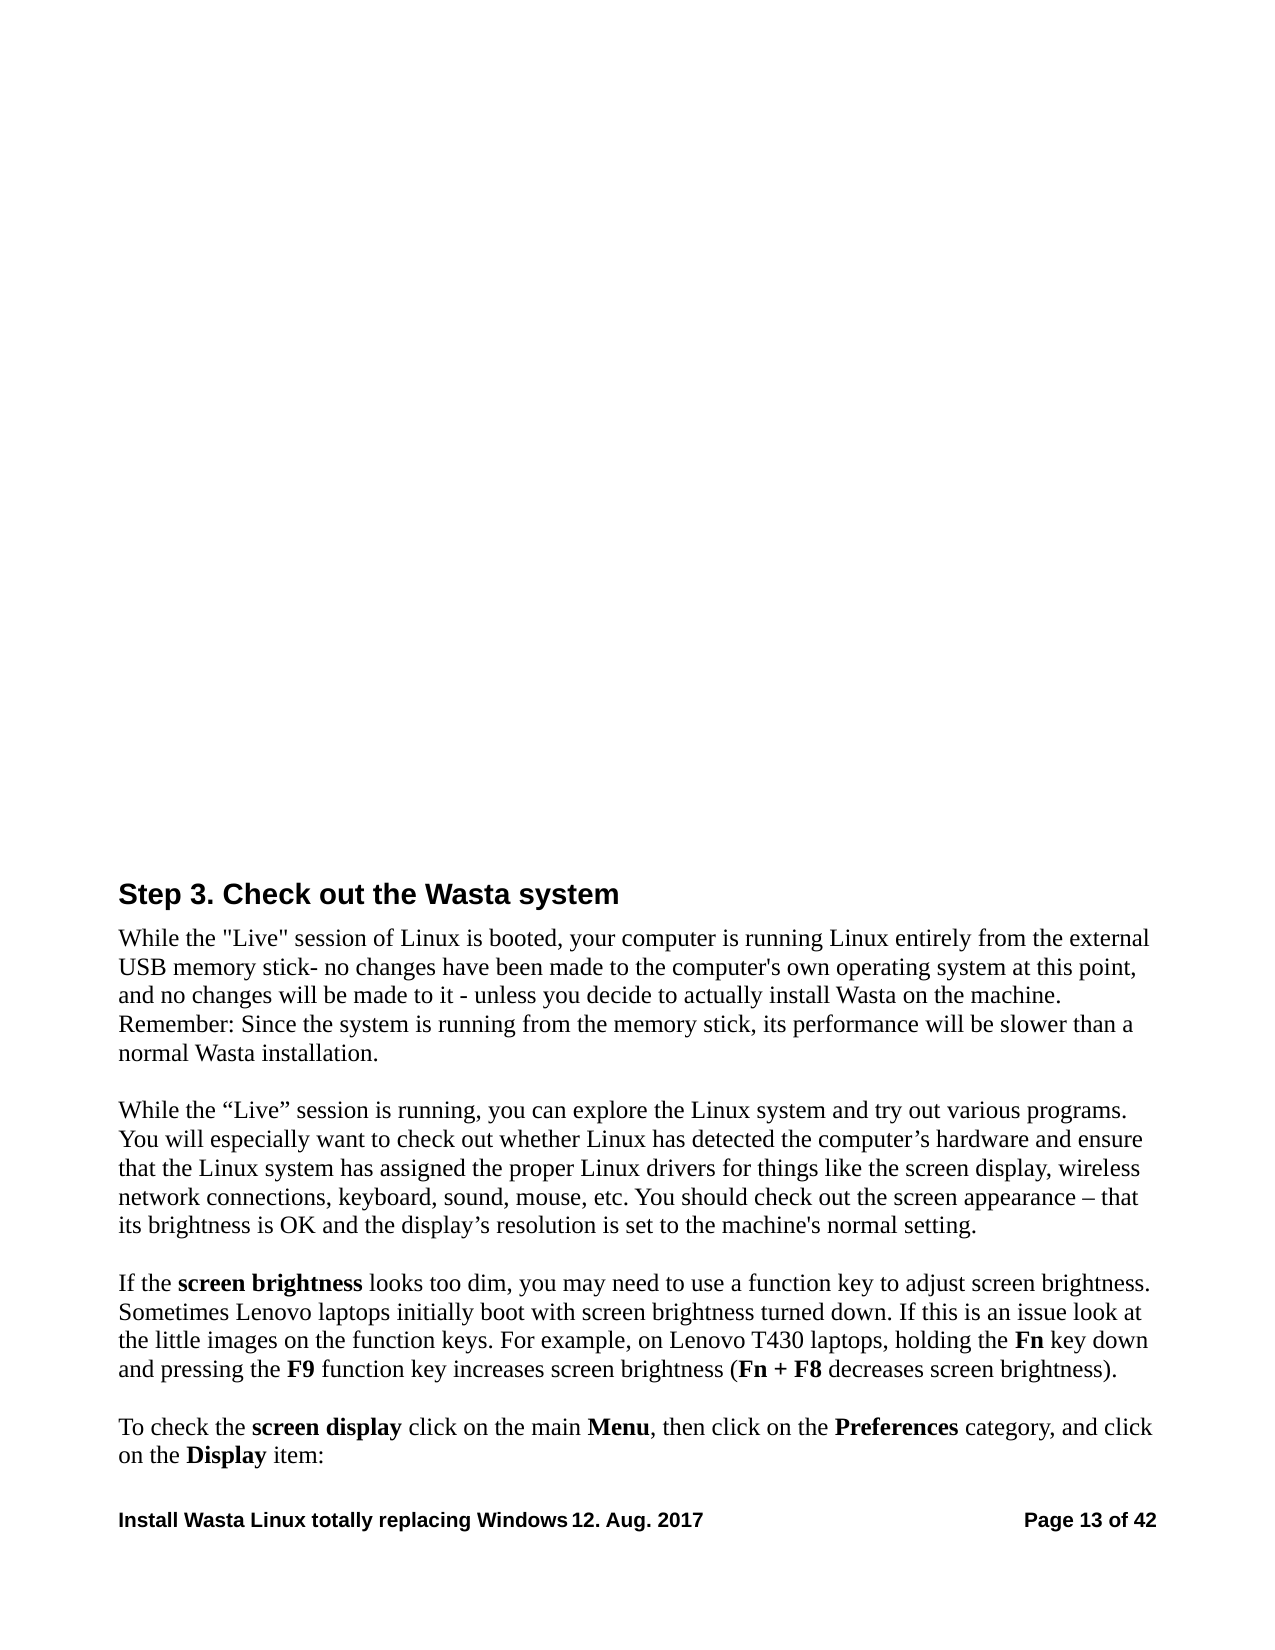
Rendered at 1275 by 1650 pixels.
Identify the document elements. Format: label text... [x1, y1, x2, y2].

subtitle Step 3. Check out the Wasta system [118, 877, 1157, 910]
text While the "Live" session of Linux is booted, your computer is running Linux entirely from the external USB memory stick- no changes have been made to the computer's own operating system at this point, and no changes will be made to it - unless you decide to actually install Wasta on the machine. Remember: Since the system is running from the memory stick, its performance will be slower than a normal Wasta installation. [118, 923, 1157, 1067]
text If the screen brightness looks too dim, you may need to use a function key to adjust screen brightness. Sometimes Lenovo laptops initially boot with screen brightness turned down. If this is an issue look at the little images on the function keys. For example, on Lenovo T430 laptops, holding the Fn key down and pressing the F9 function key increases screen brightness (Fn + F8 decreases screen brightness). [118, 1268, 1157, 1383]
text To check the screen display click on the main Menu, then click on the Preferences category, and click on the Display item: [118, 1412, 1157, 1469]
text While the “Live” session is running, you can explore the Linux system and try out various programs. You will especially want to check out whether Linux has detected the computer’s hardware and ensure that the Linux system has assigned the proper Linux drivers for things like the screen display, wireless network connections, keyboard, sound, mouse, etc. You should check out the screen appearance – that its brightness is OK and the display’s resolution is set to the machine's normal setting. [118, 1095, 1157, 1239]
